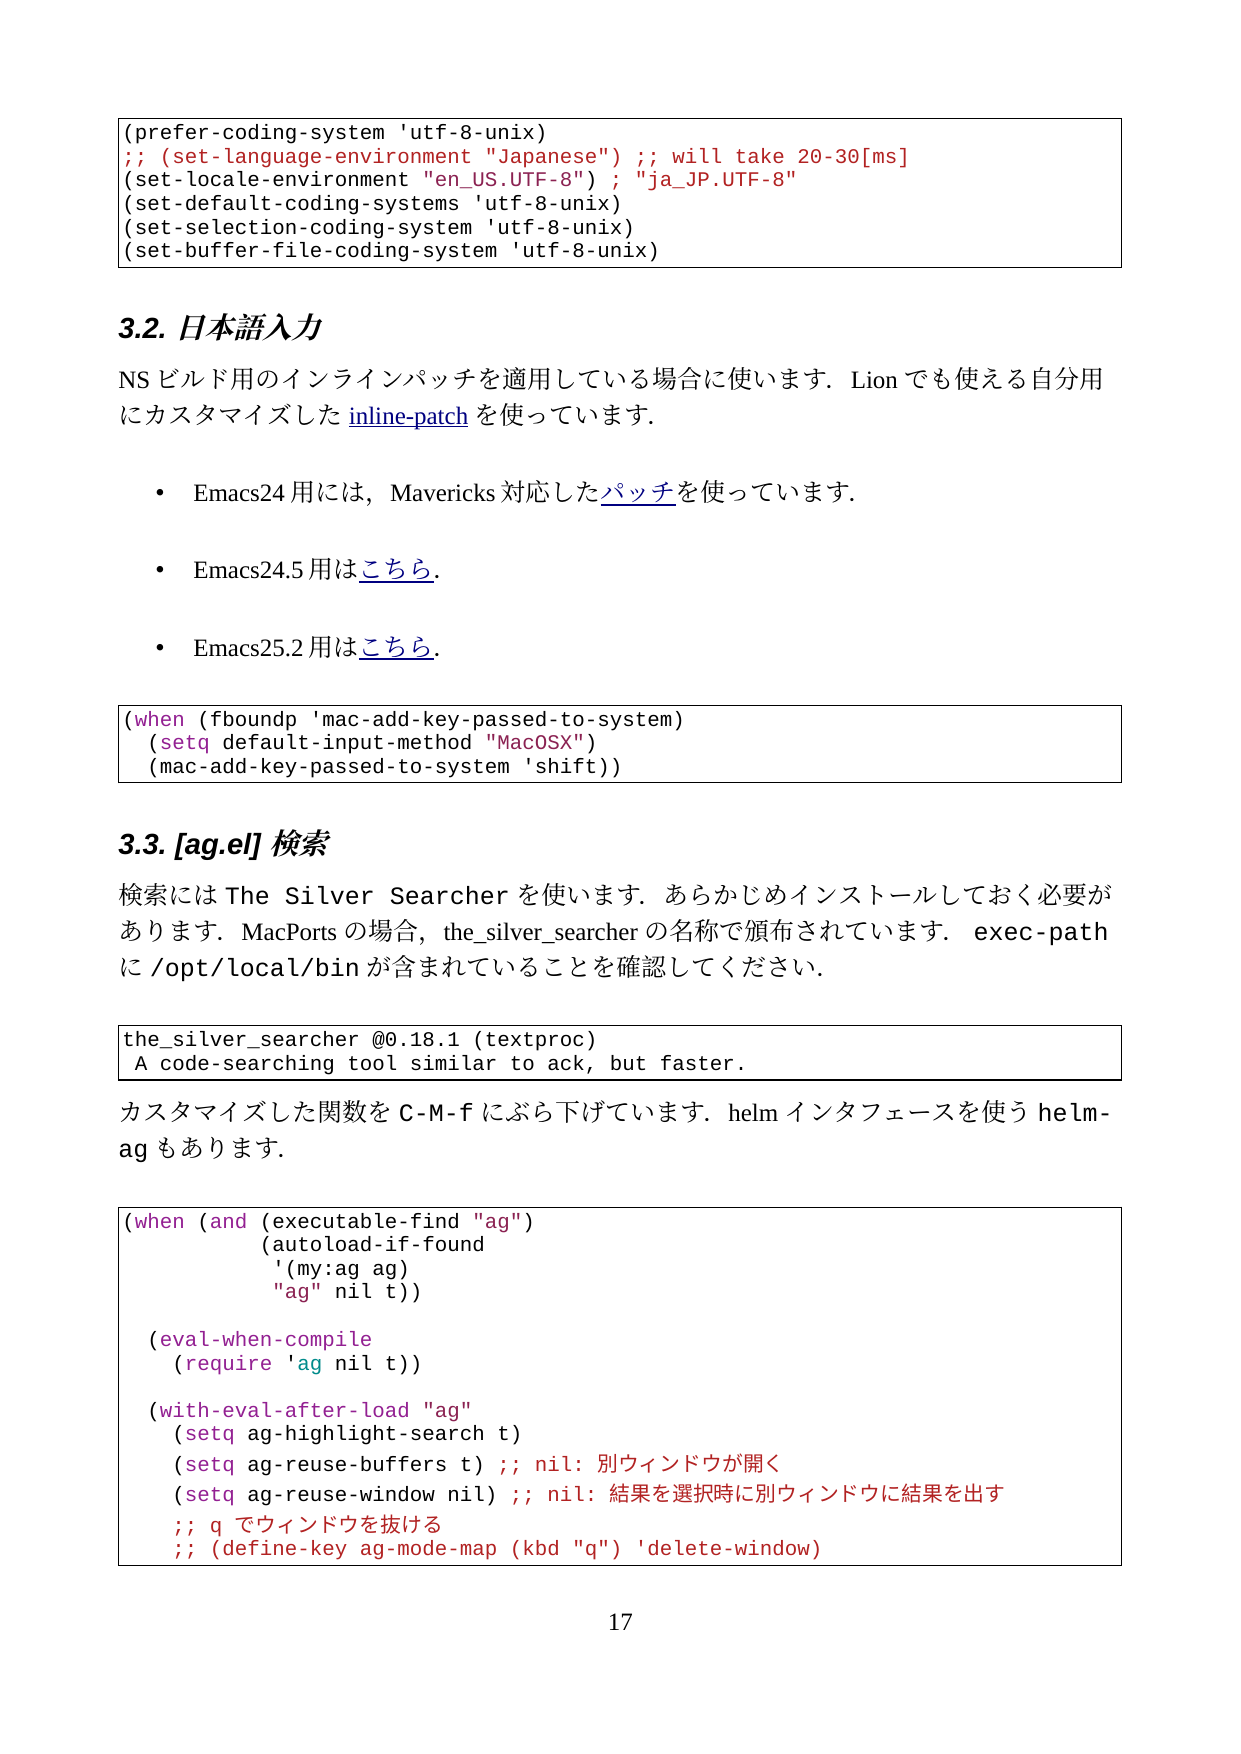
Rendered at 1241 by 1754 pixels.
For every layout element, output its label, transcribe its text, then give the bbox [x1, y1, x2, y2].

text (require 'ag nil t)) [119, 1348, 1121, 1372]
text (set-default-coding-systems 'utf-8-unix) [119, 189, 1121, 213]
text 検索には The Silver Searcher を使います．あらかじめインストールしておく必要があります．MacPorts の場合，the_silver_searcher の名称で頒布されています． exec-path に /opt/local/bin が含まれていることを確認してください． [118, 875, 1122, 1013]
text (when (and (executable-find "ag") [119, 1208, 1121, 1230]
text ;; (set-language-environment "Japanese") ;; will take 20-30[ms] [119, 142, 1121, 165]
subtitle 日本語入力 [118, 305, 1122, 347]
text A code-searching tool similar to ack, but faster. [119, 1049, 1121, 1079]
text (when (fboundp 'mac-add-key-passed-to-system) [119, 706, 1121, 728]
text (mac-add-key-passed-to-system 'shift)) [119, 752, 1121, 782]
text the_silver_searcher @0.18.1 (textproc) [119, 1026, 1121, 1049]
text (eval-when-compile [119, 1325, 1121, 1348]
text (set-selection-coding-system 'utf-8-unix) [119, 213, 1121, 236]
text (setq default-input-method "MacOSX") [119, 728, 1121, 752]
text (with-eval-after-load "ag" [119, 1396, 1121, 1419]
text (autoload-if-found [119, 1230, 1121, 1254]
subtitle [ag.el] 検索 [118, 821, 1122, 863]
text '(my:ag ag) [119, 1254, 1121, 1278]
text ;; q でウィンドウを抜ける [119, 1504, 1121, 1534]
text カスタマイズした関数を C-M-f にぶら下げています．helm インタフェースを使う helm-ag もあります． [118, 1093, 1122, 1194]
text NSビルド用のインラインパッチを適用している場合に使います．Lion でも使える自分用にカスタマイズした inline-patch を使っています． [118, 360, 1122, 460]
text (prefer-coding-system 'utf-8-unix) [119, 119, 1121, 142]
text ;; (define-key ag-mode-map (kbd "q") 'delete-window) [119, 1534, 1121, 1565]
list Emacs24用には，Mavericks対応したパッチを使っています． [156, 473, 1122, 538]
text "ag" nil t)) [119, 1278, 1121, 1301]
list Emacs24.5用はこちら． [156, 550, 1122, 615]
text (setq ag-highlight-search t) [119, 1419, 1121, 1443]
list Emacs25.2用はこちら． [156, 627, 1122, 692]
text (setq ag-reuse-window nil) ;; nil: 結果を選択時に別ウィンドウに結果を出す [119, 1473, 1121, 1504]
text (set-locale-environment "en_US.UTF-8") ; "ja_JP.UTF-8" [119, 165, 1121, 189]
text (setq ag-reuse-buffers t) ;; nil: 別ウィンドウが開く [119, 1443, 1121, 1473]
text (set-buffer-file-coding-system 'utf-8-unix) [119, 236, 1121, 267]
